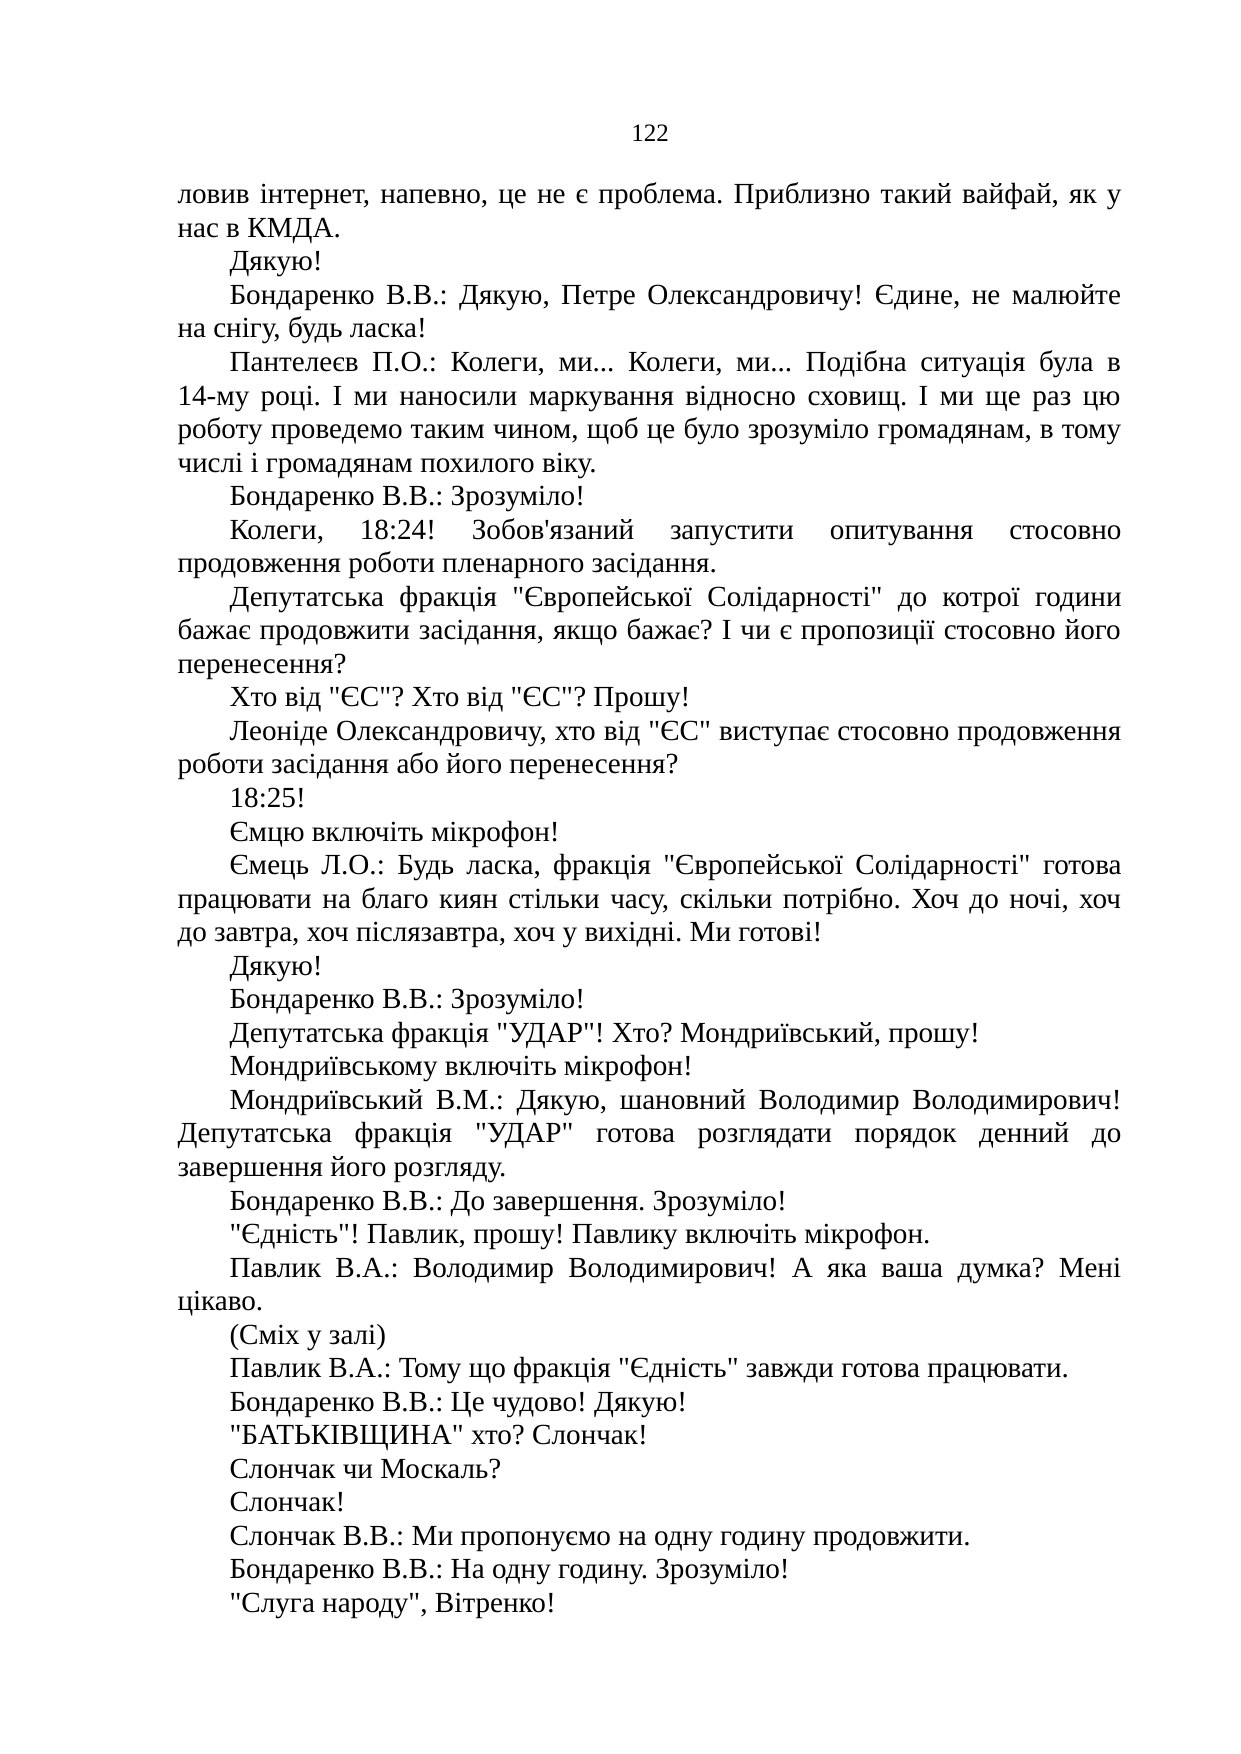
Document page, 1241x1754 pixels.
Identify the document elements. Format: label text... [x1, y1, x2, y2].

text Бондаренко В.В.: На одну годину. Зрозуміло! [177, 1552, 1122, 1585]
text "Єдність"! Павлик, прошу! Павлику включіть мікрофон. [177, 1216, 1122, 1250]
text Хто від "ЄС"? Хто від "ЄС"? Прошу! [177, 679, 1122, 713]
text Павлик В.А.: Володимир Володимирович! А яка ваша думка? Мені цікаво. [177, 1250, 1122, 1317]
text Бондаренко В.В.: До завершення. Зрозуміло! [177, 1183, 1122, 1216]
text Бондаренко В.В.: Це чудово! Дякую! [177, 1384, 1122, 1417]
text 18:25! [177, 780, 1122, 814]
text "Слуга народу", Вітренко! [177, 1585, 1122, 1619]
text "БАТЬКІВЩИНА" хто? Слончак! [177, 1417, 1122, 1451]
text Ємцю включіть мікрофон! [177, 814, 1122, 847]
text ловив інтернет, напевно, це не є проблема. Приблизно такий вайфай, як у нас в КМДА. [177, 176, 1122, 243]
text (Сміх у залі) [177, 1317, 1122, 1350]
text Леоніде Олександровичу, хто від "ЄС" виступає стосовно продовження роботи засідання або його перенесення? [177, 713, 1122, 780]
text Бондаренко В.В.: Зрозуміло! [177, 478, 1122, 512]
text Слончак чи Москаль? [177, 1451, 1122, 1484]
text Депутатська фракція "Європейської Солідарності" до котрої години бажає продовжити засідання, якщо бажає? І чи є пропозиції стосовно його перенесення? [177, 579, 1122, 679]
text Павлик В.А.: Тому що фракція "Єдність" завжди готова працювати. [177, 1350, 1122, 1384]
text Колеги, 18:24! Зобов'язаний запустити опитування стосовно продовження роботи пленарного засідання. [177, 512, 1122, 579]
text Бондаренко В.В.: Зрозуміло! [177, 981, 1122, 1015]
text Мондриївському включіть мікрофон! [177, 1048, 1122, 1082]
text Пантелеєв П.О.: Колеги, ми... Колеги, ми... Подібна ситуація була в 14-му році. І ми наносили маркування відносно сховищ. І ми ще раз цю роботу проведемо таким чином, щоб це було зрозуміло громадянам, в тому числі і громадянам похилого віку. [177, 344, 1122, 478]
text Мондриївський В.М.: Дякую, шановний Володимир Володимирович! Депутатська фракція "УДАР" готова розглядати порядок денний до завершення його розгляду. [177, 1082, 1122, 1183]
text Слончак В.В.: Ми пропонуємо на одну годину продовжити. [177, 1518, 1122, 1552]
text Дякую! [177, 243, 1122, 277]
text Бондаренко В.В.: Дякую, Петре Олександровичу! Єдине, не малюйте на снігу, будь ласка! [177, 277, 1122, 344]
text Дякую! [177, 948, 1122, 981]
text Депутатська фракція "УДАР"! Хто? Мондриївський, прошу! [177, 1015, 1122, 1048]
text Ємець Л.О.: Будь ласка, фракція "Європейської Солідарності" готова працювати на благо киян стільки часу, скільки потрібно. Хоч до ночі, хоч до завтра, хоч післязавтра, хоч у вихідні. Ми готові! [177, 847, 1122, 948]
text Слончак! [177, 1484, 1122, 1518]
